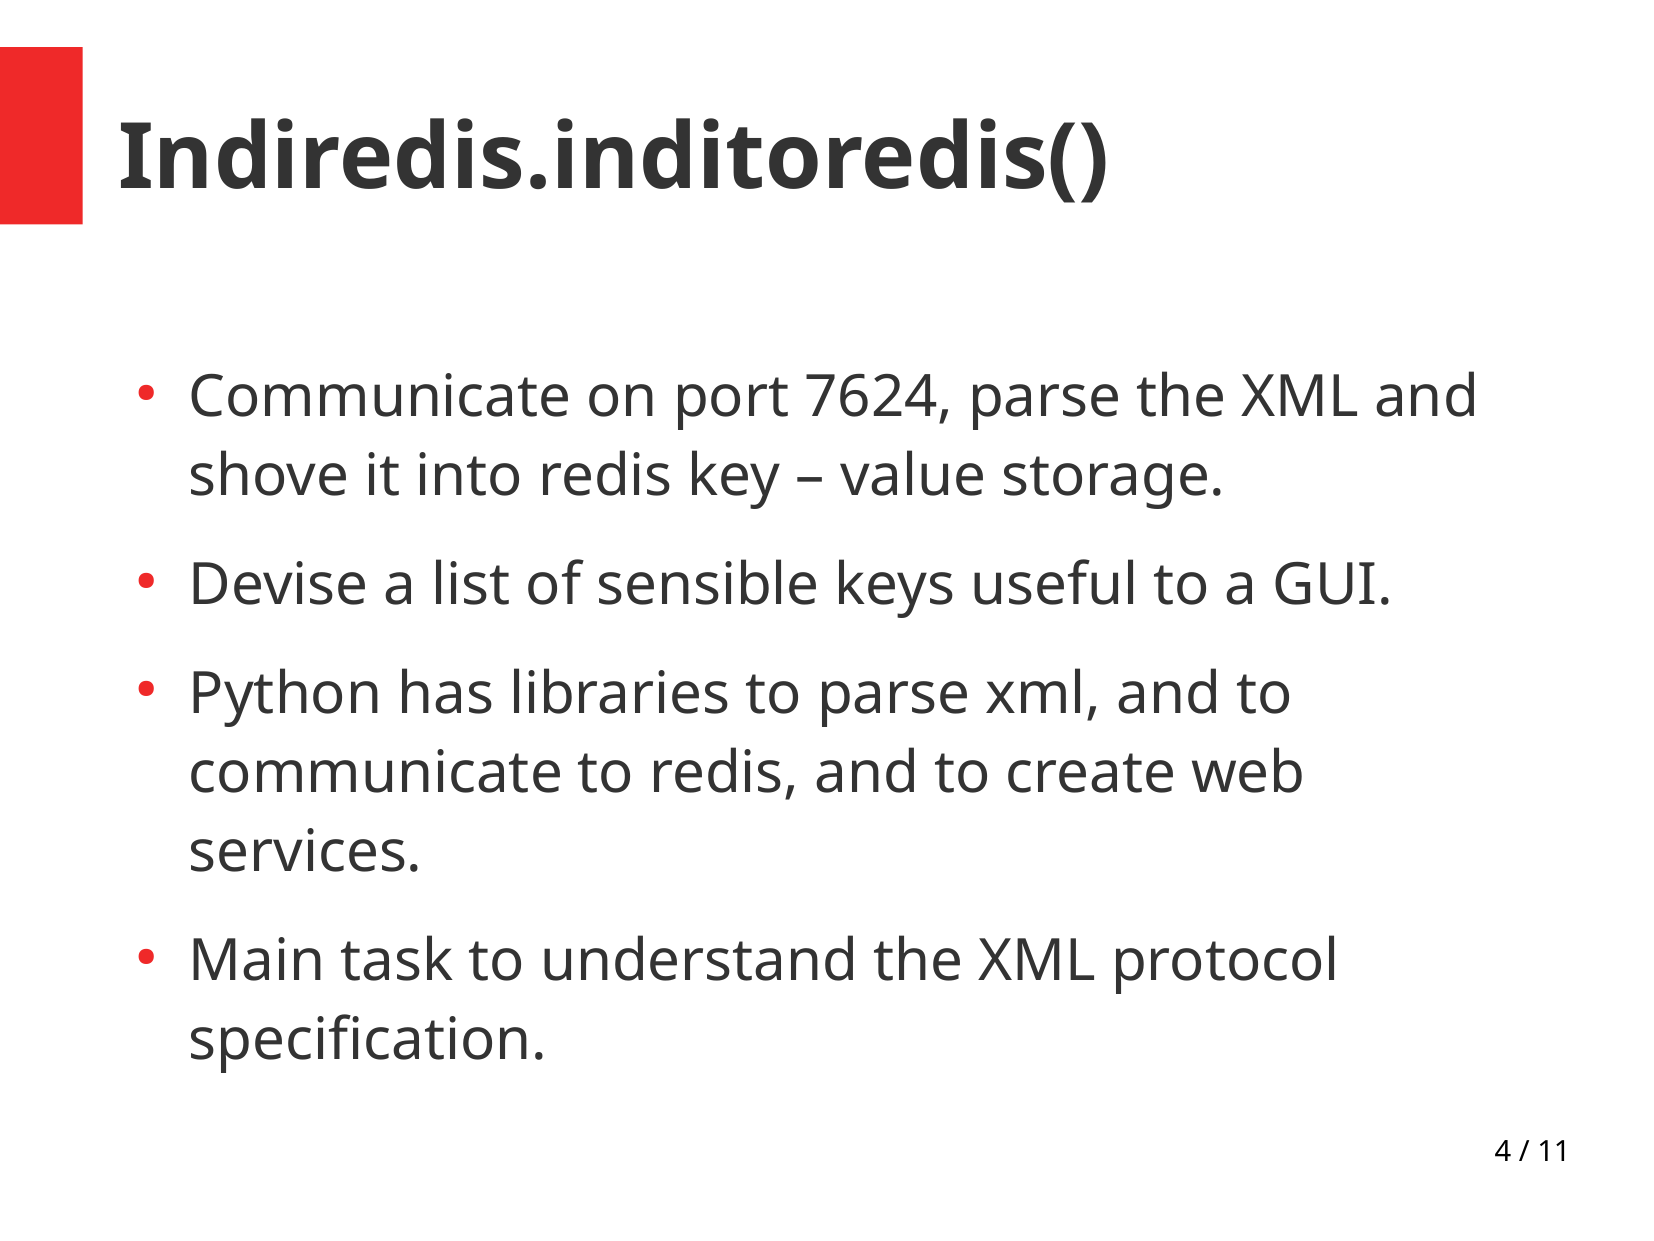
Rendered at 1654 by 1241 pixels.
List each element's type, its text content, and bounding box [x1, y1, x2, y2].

title Indiredis.inditoredis() [118, 49, 1571, 257]
list Communicate on port 7624, parse the XML and shove it into redis key – value storage. Devise a list of sensible keys useful to a GUI. Python has libraries to parse xml, and to communicate to redis, and to create web services. Main task to understand the XML protocol specification. [118, 354, 1536, 1074]
